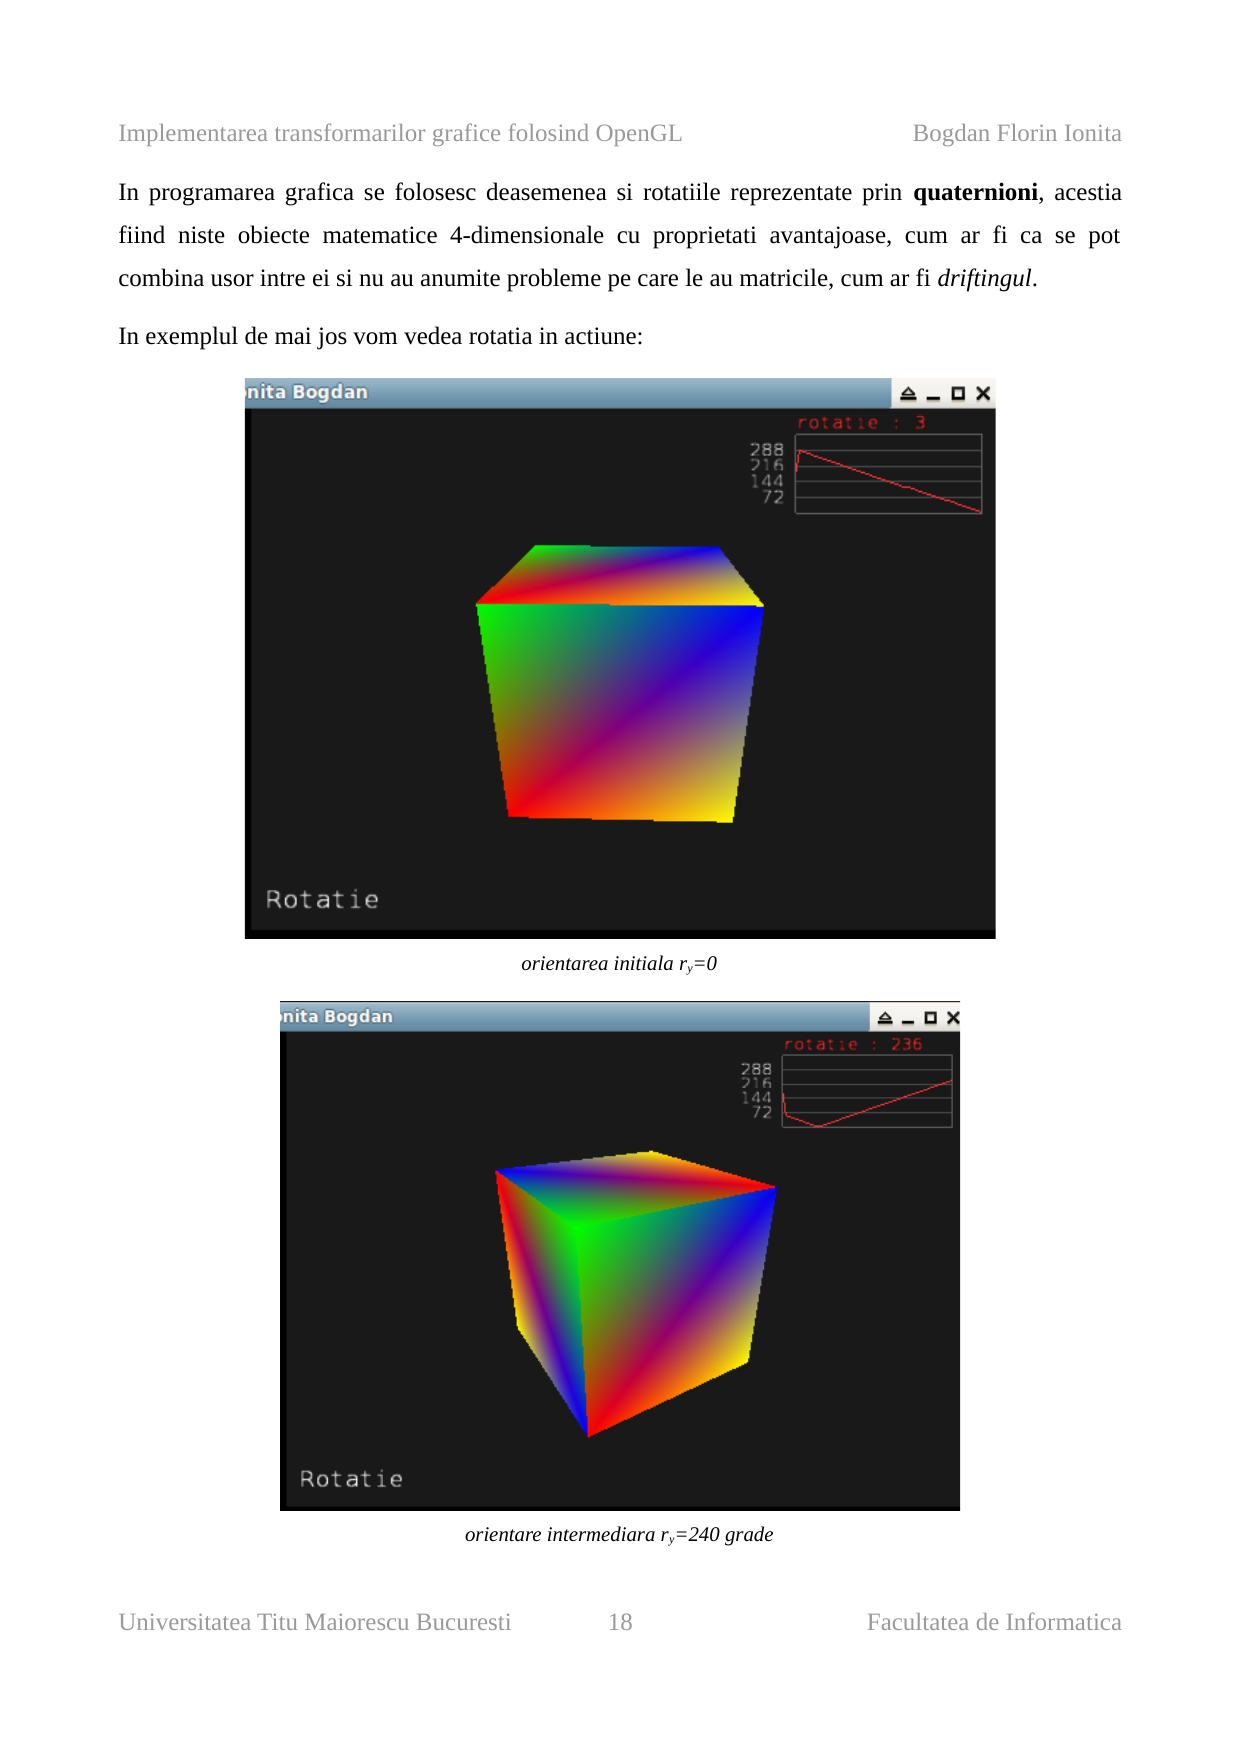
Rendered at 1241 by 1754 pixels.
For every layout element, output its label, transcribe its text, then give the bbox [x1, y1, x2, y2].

text orientarea initiala ry=0 [118, 939, 1122, 975]
picture [280, 1001, 961, 1511]
text In programarea grafica se folosesc deasemenea si rotatiile reprezentate prin quaternioni, acestia fiind niste obiecte matematice 4-dimensionale cu proprietati avantajoase, cum ar fi ca se pot combina usor intre ei si nu au anumite probleme pe care le au matricile, cum ar fi driftingul. [118, 177, 1122, 292]
text orientare intermediara ry=240 grade [118, 1511, 1122, 1546]
text In exemplul de mai jos vom vedea rotatia in actiune: [118, 321, 1122, 349]
picture [244, 378, 996, 939]
